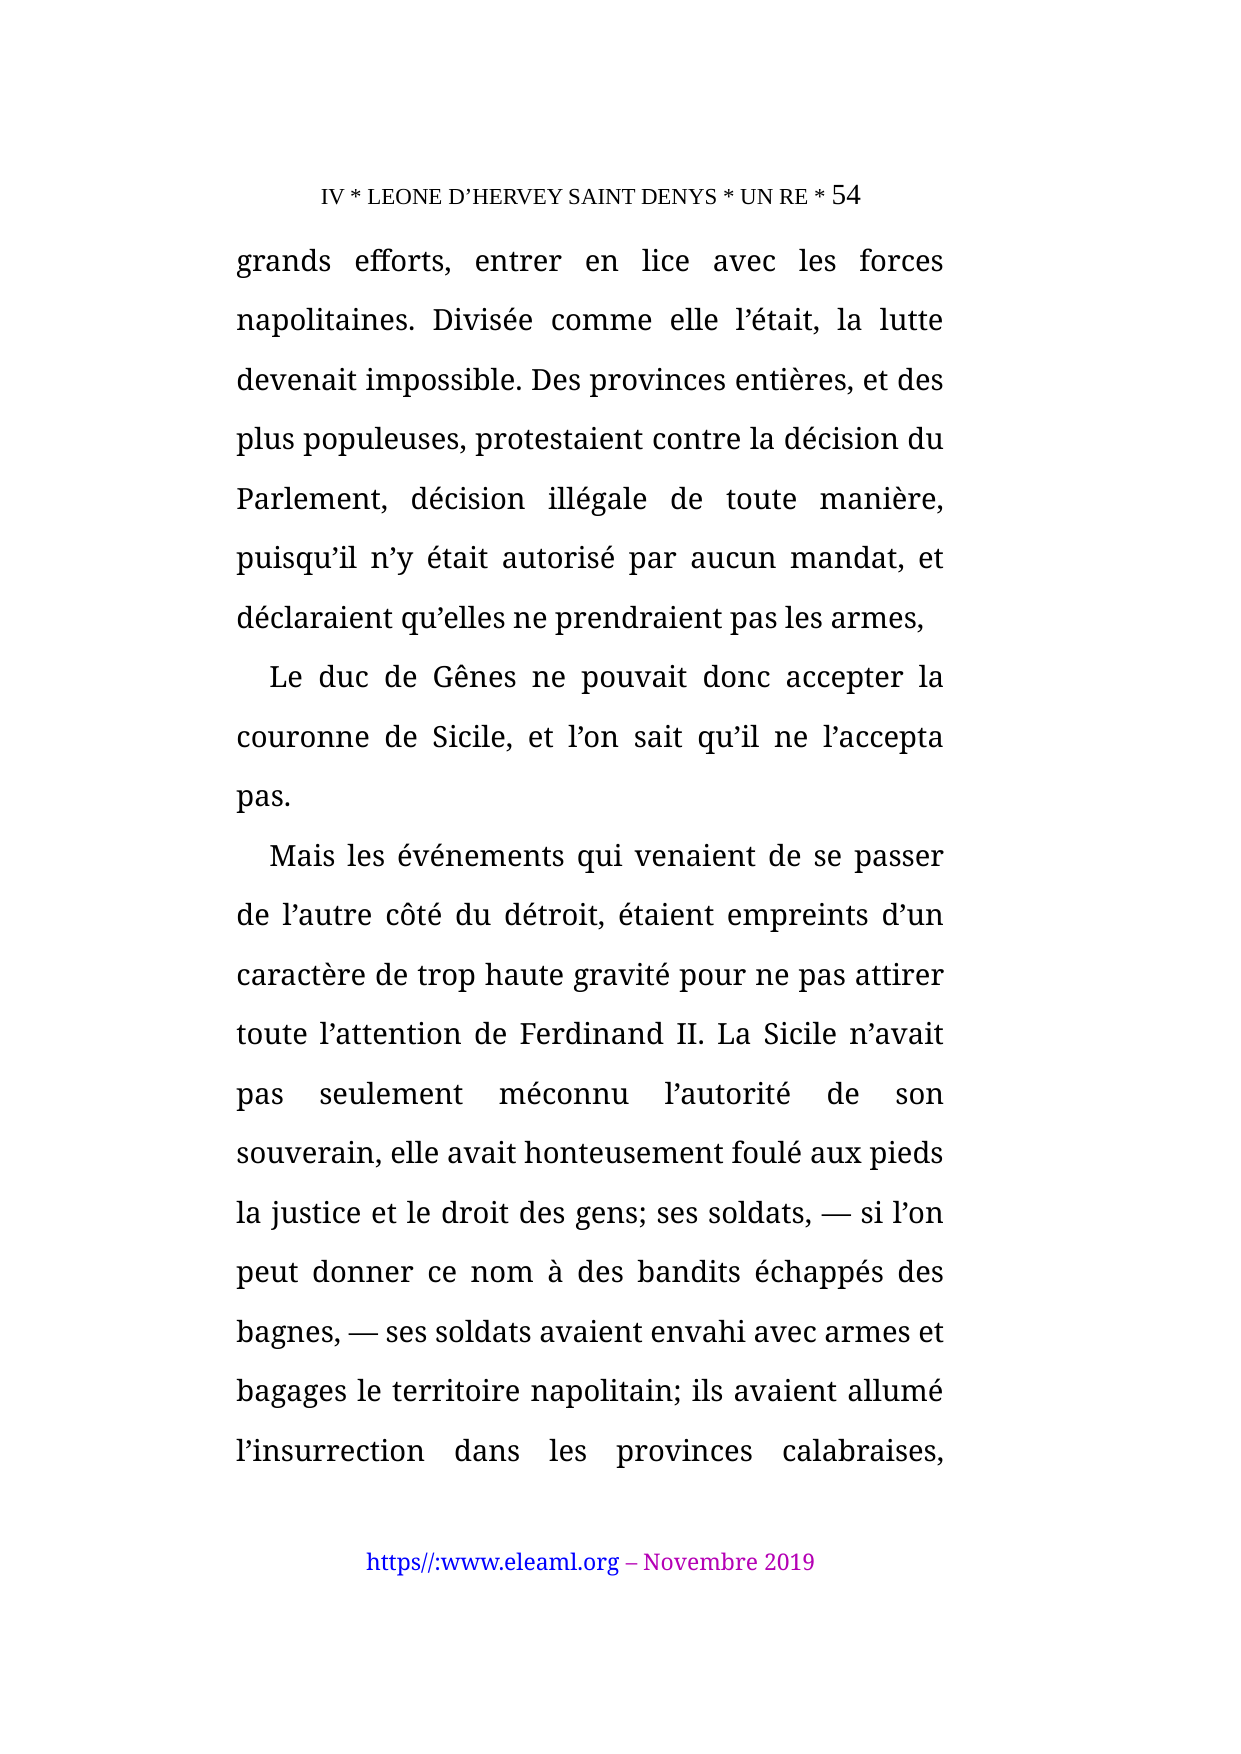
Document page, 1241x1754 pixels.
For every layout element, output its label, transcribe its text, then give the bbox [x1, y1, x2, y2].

text grands efforts, entrer en lice avec les forces napolitaines. Divisée comme elle l’était, la lutte devenait impossible. Des provinces entières, et des plus populeuses, protestaient contre la décision du Parlement, décision illégale de toute manière, puisqu’il n’y était autorisé par aucun mandat, et déclaraient qu’elles ne prendraient pas les armes, [236, 240, 945, 637]
text Le duc de Gênes ne pouvait donc accepter la couronne de Sicile, et l’on sait qu’il ne l’accepta pas. [236, 657, 945, 815]
text Mais les événements qui venaient de se passer de l’autre côté du détroit, étaient empreints d’un caractère de trop haute gravité pour ne pas attirer toute l’attention de Ferdinand II. La Sicile n’avait pas seulement méconnu l’autorité de son souverain, elle avait honteusement foulé aux pieds la justice et le droit des gens; ses soldats, — si l’on peut donner ce nom à des bandits échappés des bagnes, — ses soldats avaient envahi avec armes et bagages le territoire napolitain; ils avaient allumé l’insurrection dans les provinces calabraises, [236, 835, 945, 1469]
